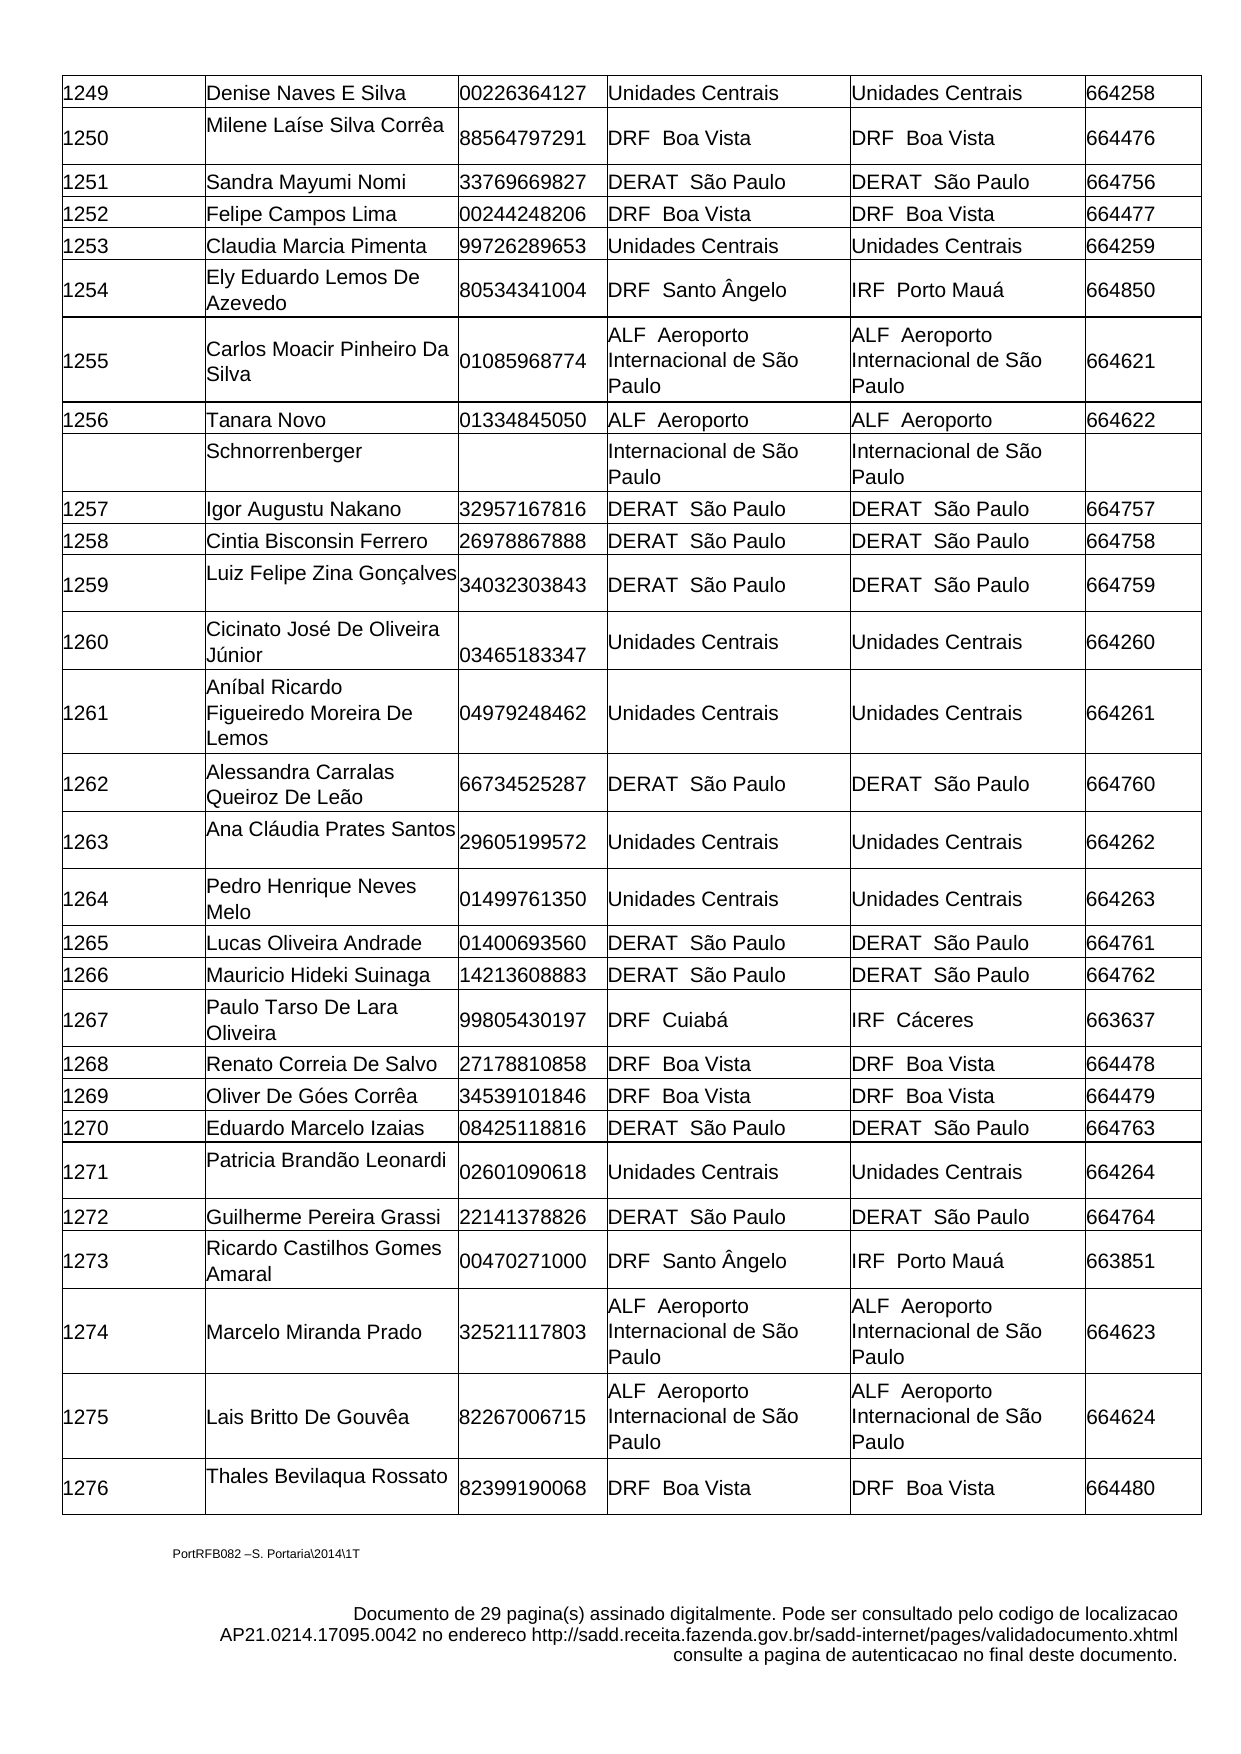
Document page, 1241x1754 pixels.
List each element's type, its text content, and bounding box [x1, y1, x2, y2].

table_cell DRF ­ Boa Vista [608, 108, 850, 164]
table_cell 664479 [1086, 1079, 1201, 1109]
table_cell Renato Correia De Salvo [206, 1047, 458, 1078]
table_cell DRF ­ Boa Vista [608, 1047, 850, 1078]
table_cell 99726289653 [459, 228, 607, 259]
table_cell 664259 [1086, 228, 1201, 259]
table_cell DRF ­ Santo Ângelo [608, 260, 850, 316]
table_cell 664761 [1086, 926, 1201, 957]
table_cell 1249 [63, 76, 205, 107]
table_cell IRF ­ Porto Mauá [851, 1231, 1085, 1287]
table_cell 1274 [63, 1289, 205, 1372]
table_cell ALF ­ Aeroporto Internacional de São Paulo [851, 1374, 1085, 1457]
table_cell Guilherme Pereira Grassi [206, 1199, 458, 1230]
table_cell DERAT ­ São Paulo [851, 958, 1085, 989]
table_cell [63, 434, 205, 491]
table_cell DERAT ­ São Paulo [608, 926, 850, 957]
table_cell DERAT ­ São Paulo [608, 1111, 850, 1141]
table_cell 664764 [1086, 1199, 1201, 1230]
table_cell 664850 [1086, 260, 1201, 316]
table_cell 34032303843 [459, 555, 607, 611]
table_cell 1258 [63, 524, 205, 554]
table_cell 1261 [63, 670, 205, 753]
table_cell 664261 [1086, 670, 1201, 753]
table_cell 1268 [63, 1047, 205, 1078]
table_cell Internacional de São Paulo [851, 434, 1085, 491]
table_cell DERAT ­ São Paulo [608, 492, 850, 522]
table_cell DRF ­ Boa Vista [851, 1079, 1085, 1109]
table_cell Ana Cláudia Prates Santos [206, 812, 458, 868]
table_cell ALF ­ Aeroporto [851, 403, 1085, 433]
table_cell 1273 [63, 1231, 205, 1287]
table_cell 32957167816 [459, 492, 607, 522]
table_cell Unidades Centrais [608, 228, 850, 259]
table_cell DERAT ­ São Paulo [851, 926, 1085, 957]
table_cell 00470271000 [459, 1231, 607, 1287]
table_cell DRF ­ Boa Vista [851, 197, 1085, 227]
table_cell 1266 [63, 958, 205, 989]
table_cell DRF ­ Boa Vista [851, 108, 1085, 164]
table_cell 664758 [1086, 524, 1201, 554]
table_cell DERAT ­ São Paulo [608, 524, 850, 554]
table_cell DRF ­ Boa Vista [608, 1079, 850, 1109]
table_cell 1257 [63, 492, 205, 522]
table_cell [1086, 434, 1201, 491]
table_cell DERAT ­ São Paulo [608, 1199, 850, 1230]
table_cell ALF ­ Aeroporto Internacional de São Paulo [608, 1374, 850, 1457]
table_cell 82399190068 [459, 1459, 607, 1514]
table_cell Unidades Centrais [851, 670, 1085, 753]
table_cell 1271 [63, 1143, 205, 1198]
table_cell Unidades Centrais [608, 812, 850, 868]
table_cell 33769669827 [459, 165, 607, 196]
table_cell Cicinato José De Oliveira Júnior [206, 612, 458, 668]
table_cell Unidades Centrais [851, 869, 1085, 925]
table_cell ALF ­ Aeroporto [608, 403, 850, 433]
table_cell 1259 [63, 555, 205, 611]
table_cell Paulo Tarso De Lara Oliveira [206, 990, 458, 1046]
table_cell 664262 [1086, 812, 1201, 868]
table_cell 26978867888 [459, 524, 607, 554]
table_cell DERAT ­ São Paulo [851, 1199, 1085, 1230]
table_cell 00226364127 [459, 76, 607, 107]
table_cell 664760 [1086, 754, 1201, 811]
table_cell Unidades Centrais [608, 869, 850, 925]
table_cell Unidades Centrais [851, 612, 1085, 668]
table_cell 664480 [1086, 1459, 1201, 1514]
table_cell 80534341004 [459, 260, 607, 316]
table_cell 664624 [1086, 1374, 1201, 1457]
table_cell 664260 [1086, 612, 1201, 668]
table_cell 1272 [63, 1199, 205, 1230]
table_cell DERAT ­ São Paulo [851, 165, 1085, 196]
table_cell 1253 [63, 228, 205, 259]
table_cell DRF ­ Boa Vista [608, 197, 850, 227]
table_cell DERAT ­ São Paulo [851, 524, 1085, 554]
table_cell Denise Naves E Silva [206, 76, 458, 107]
table_cell 663637 [1086, 990, 1201, 1046]
table_cell 66734525287 [459, 754, 607, 811]
table_cell Eduardo Marcelo Izaias [206, 1111, 458, 1141]
table_cell 1256 [63, 403, 205, 433]
table_cell 664477 [1086, 197, 1201, 227]
table_cell DERAT ­ São Paulo [851, 754, 1085, 811]
table_cell 14213608883 [459, 958, 607, 989]
table_cell Pedro Henrique Neves Melo [206, 869, 458, 925]
table_cell 08425118816 [459, 1111, 607, 1141]
table_cell Lais Britto De Gouvêa [206, 1374, 458, 1457]
table_cell 664757 [1086, 492, 1201, 522]
table_cell Unidades Centrais [851, 812, 1085, 868]
table_cell Felipe Campos Lima [206, 197, 458, 227]
table_cell Unidades Centrais [851, 228, 1085, 259]
table_cell 01085968774 [459, 318, 607, 401]
table_cell 664622 [1086, 403, 1201, 433]
table_cell DERAT ­ São Paulo [608, 165, 850, 196]
table_cell Tanara Novo [206, 403, 458, 433]
table_cell DERAT ­ São Paulo [608, 958, 850, 989]
table_cell 32521117803 [459, 1289, 607, 1372]
table_cell 664621 [1086, 318, 1201, 401]
table_cell 34539101846 [459, 1079, 607, 1109]
table_cell 1254 [63, 260, 205, 316]
table_cell 04979248462 [459, 670, 607, 753]
table_cell 1251 [63, 165, 205, 196]
table_cell Unidades Centrais [608, 1143, 850, 1198]
table_cell ALF ­ Aeroporto Internacional de São Paulo [851, 318, 1085, 401]
table_cell Unidades Centrais [851, 76, 1085, 107]
table_cell Claudia Marcia Pimenta [206, 228, 458, 259]
table_cell 01400693560 [459, 926, 607, 957]
table_cell DRF ­ Boa Vista [851, 1047, 1085, 1078]
table_cell ALF ­ Aeroporto Internacional de São Paulo [608, 318, 850, 401]
table_cell Internacional de São Paulo [608, 434, 850, 491]
table_cell 664759 [1086, 555, 1201, 611]
table_cell DRF ­ Cuiabá [608, 990, 850, 1046]
table_cell IRF ­ Porto Mauá [851, 260, 1085, 316]
table_cell Marcelo Miranda Prado [206, 1289, 458, 1372]
table_cell 1276 [63, 1459, 205, 1514]
table_cell 1263 [63, 812, 205, 868]
table_cell 664476 [1086, 108, 1201, 164]
table_cell Ricardo Castilhos Gomes Amaral [206, 1231, 458, 1287]
table_cell DERAT ­ São Paulo [608, 555, 850, 611]
table_cell 1267 [63, 990, 205, 1046]
table_cell Ely Eduardo Lemos De Azevedo [206, 260, 458, 316]
table_cell 1260 [63, 612, 205, 668]
table_cell ALF ­ Aeroporto Internacional de São Paulo [608, 1289, 850, 1372]
table_cell DERAT ­ São Paulo [608, 754, 850, 811]
table_cell Schnorrenberger [206, 434, 458, 491]
table_cell 664623 [1086, 1289, 1201, 1372]
table_cell Patricia Brandão Leonardi [206, 1143, 458, 1198]
table_cell DERAT ­ São Paulo [851, 555, 1085, 611]
table_cell DRF ­ Santo Ângelo [608, 1231, 850, 1287]
table_cell Carlos Moacir Pinheiro Da Silva [206, 318, 458, 401]
table_cell 01334845050 [459, 403, 607, 433]
table_cell IRF ­ Cáceres [851, 990, 1085, 1046]
table_cell 1255 [63, 318, 205, 401]
table_cell 664762 [1086, 958, 1201, 989]
table_cell 1269 [63, 1079, 205, 1109]
table_cell ALF ­ Aeroporto Internacional de São Paulo [851, 1289, 1085, 1372]
table_cell Mauricio Hideki Suinaga [206, 958, 458, 989]
table_cell Igor Augustu Nakano [206, 492, 458, 522]
table_cell 664763 [1086, 1111, 1201, 1141]
table_cell 29605199572 [459, 812, 607, 868]
table_cell 1270 [63, 1111, 205, 1141]
table_cell Thales Bevilaqua Rossato [206, 1459, 458, 1514]
table_cell 99805430197 [459, 990, 607, 1046]
table_cell Aníbal Ricardo Figueiredo Moreira De Lemos [206, 670, 458, 753]
table_cell DRF ­ Boa Vista [851, 1459, 1085, 1514]
table_cell 664258 [1086, 76, 1201, 107]
table_cell DRF ­ Boa Vista [608, 1459, 850, 1514]
table_cell 03465183347 [459, 612, 607, 668]
table_cell 1250 [63, 108, 205, 164]
table_cell Luiz Felipe Zina Gonçalves [206, 555, 458, 611]
table_cell Unidades Centrais [608, 612, 850, 668]
table_cell 1252 [63, 197, 205, 227]
table_cell 27178810858 [459, 1047, 607, 1078]
table_cell [459, 434, 607, 491]
table_cell Sandra Mayumi Nomi [206, 165, 458, 196]
table_cell 664478 [1086, 1047, 1201, 1078]
table_cell 663851 [1086, 1231, 1201, 1287]
table_cell Cintia Bisconsin Ferrero [206, 524, 458, 554]
table_cell 664756 [1086, 165, 1201, 196]
table_cell DERAT ­ São Paulo [851, 492, 1085, 522]
table_cell Unidades Centrais [608, 76, 850, 107]
table_cell 1265 [63, 926, 205, 957]
table_cell 82267006715 [459, 1374, 607, 1457]
table_cell Unidades Centrais [608, 670, 850, 753]
table_cell 88564797291 [459, 108, 607, 164]
table_cell 1264 [63, 869, 205, 925]
table_cell 1275 [63, 1374, 205, 1457]
table_cell Unidades Centrais [851, 1143, 1085, 1198]
table_cell Milene Laíse Silva Corrêa [206, 108, 458, 164]
table_cell 01499761350 [459, 869, 607, 925]
table_cell 00244248206 [459, 197, 607, 227]
table_cell Alessandra Carralas Queiroz De Leão [206, 754, 458, 811]
table_cell Oliver De Góes Corrêa [206, 1079, 458, 1109]
table_cell DERAT ­ São Paulo [851, 1111, 1085, 1141]
table_cell 664264 [1086, 1143, 1201, 1198]
table_cell 1262 [63, 754, 205, 811]
table_cell 02601090618 [459, 1143, 607, 1198]
table_cell 664263 [1086, 869, 1201, 925]
table_cell 22141378826 [459, 1199, 607, 1230]
table_cell Lucas Oliveira Andrade [206, 926, 458, 957]
